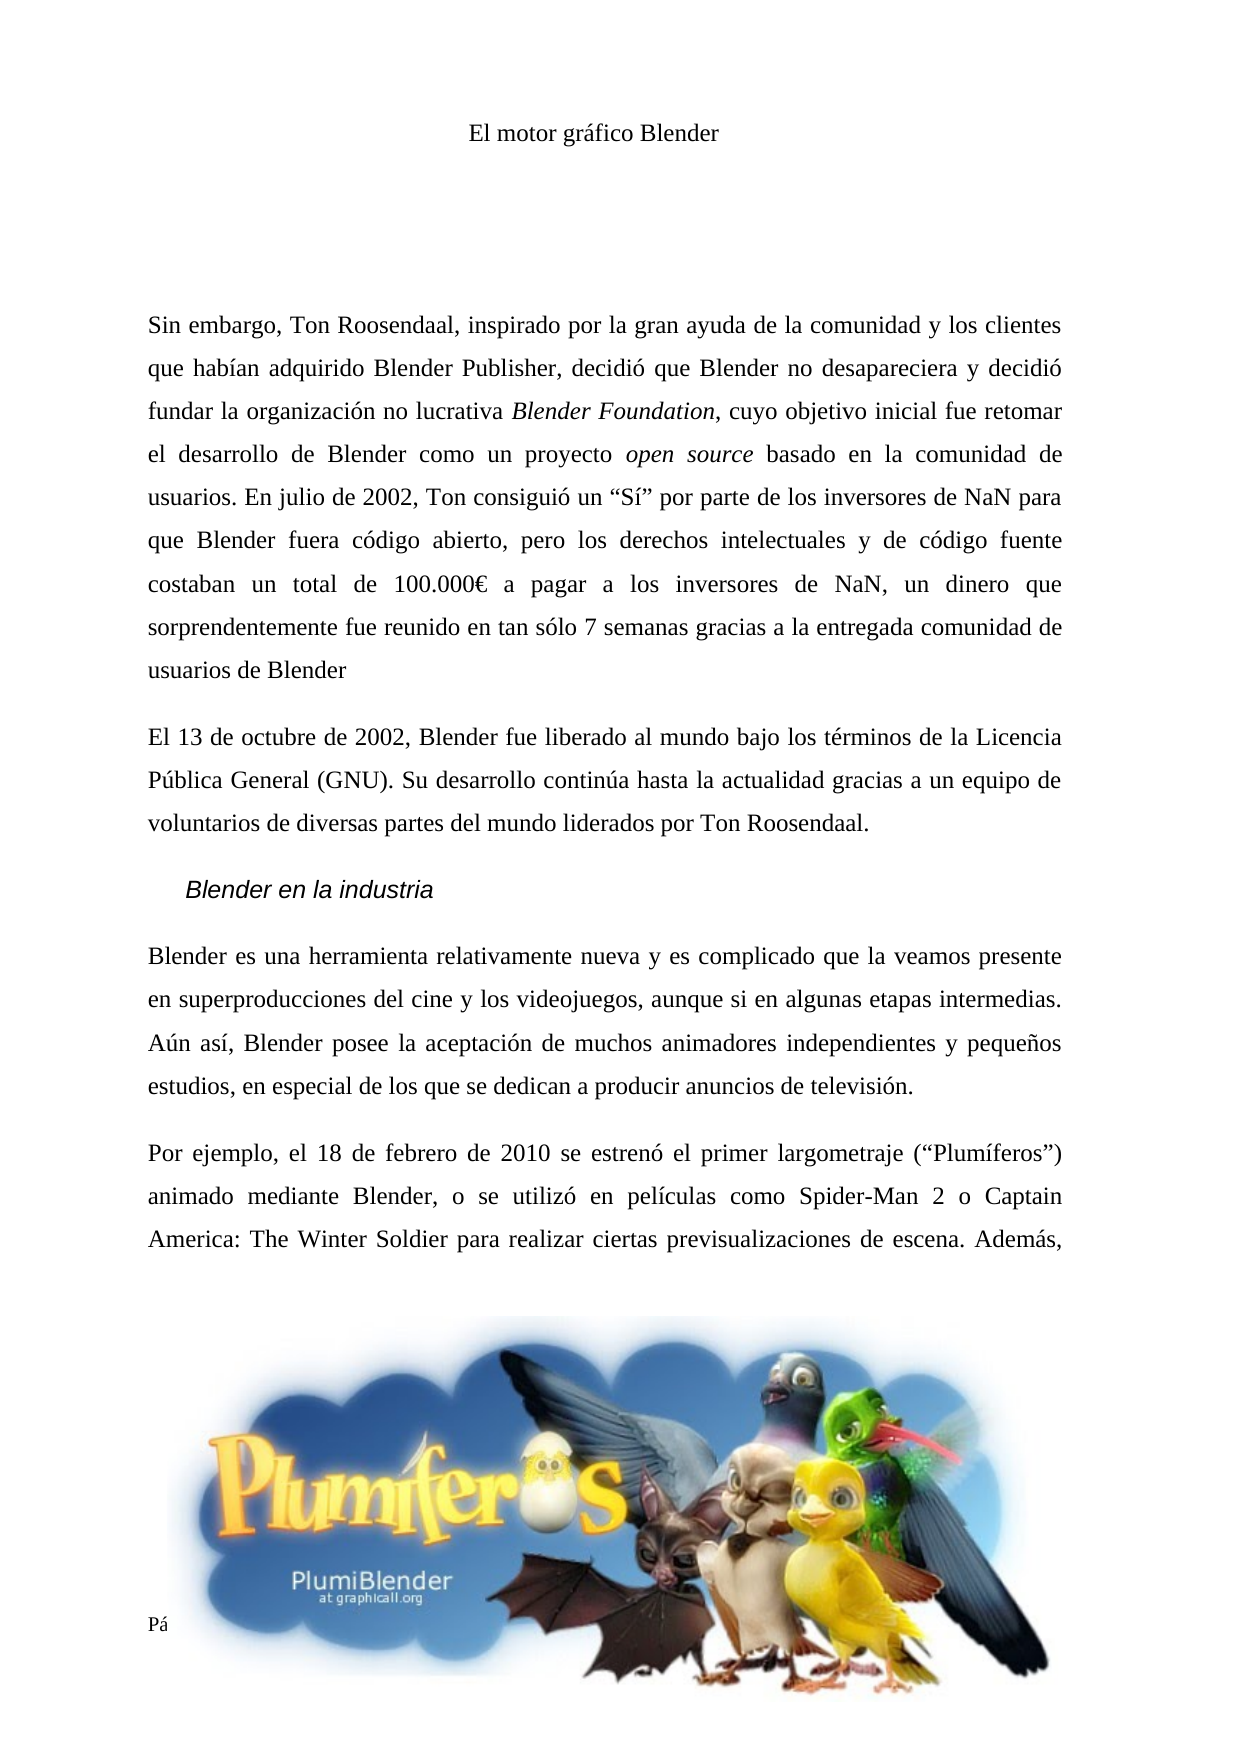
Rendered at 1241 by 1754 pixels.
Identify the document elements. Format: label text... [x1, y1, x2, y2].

text Sin embargo, Ton Roosendaal, inspirado por la gran ayuda de la comunidad y los clientes que habían adquirido Blender Publisher, decidió que Blender no desapareciera y decidió fundar la organización no lucrativa Blender Foundation, cuyo objetivo inicial fue retomar el desarrollo de Blender como un proyecto open source basado en la comunidad de usuarios. En julio de 2002, Ton consiguió un “Sí” por parte de los inversores de NaN para que Blender fuera código abierto, pero los derechos intelectuales y de código fuente costaban un total de 100.000€ a pagar a los inversores de NaN, un dinero que sorprendentemente fue reunido en tan sólo 7 semanas gracias a la entregada comunidad de usuarios de Blender [148, 310, 1063, 684]
text Blender es una herramienta relativamente nueva y es complicado que la veamos presente en superproducciones del cine y los videojuegos, aunque si en algunas etapas intermedias. Aún así, Blender posee la aceptación de muchos animadores independientes y pequeños estudios, en especial de los que se dedican a producir anuncios de televisión. [148, 941, 1063, 1099]
text Por ejemplo, el 18 de febrero de 2010 se estrenó el primer largometraje (“Plumíferos”) animado mediante Blender, o se utilizó en películas como Spider-Man 2 o Captain America: The Winter Soldier para realizar ciertas previsualizaciones de escena. Además, [148, 1138, 1063, 1253]
text El 13 de octubre de 2002, Blender fue liberado al mundo bajo los términos de la Licencia Pública General (GNU). Su desarrollo continúa hasta la actualidad gracias a un equipo de voluntarios de diversas partes del mundo liderados por Ton Roosendaal. [148, 722, 1063, 837]
subtitle Blender en la industria [148, 875, 1063, 903]
picture [166, 1316, 1059, 1702]
